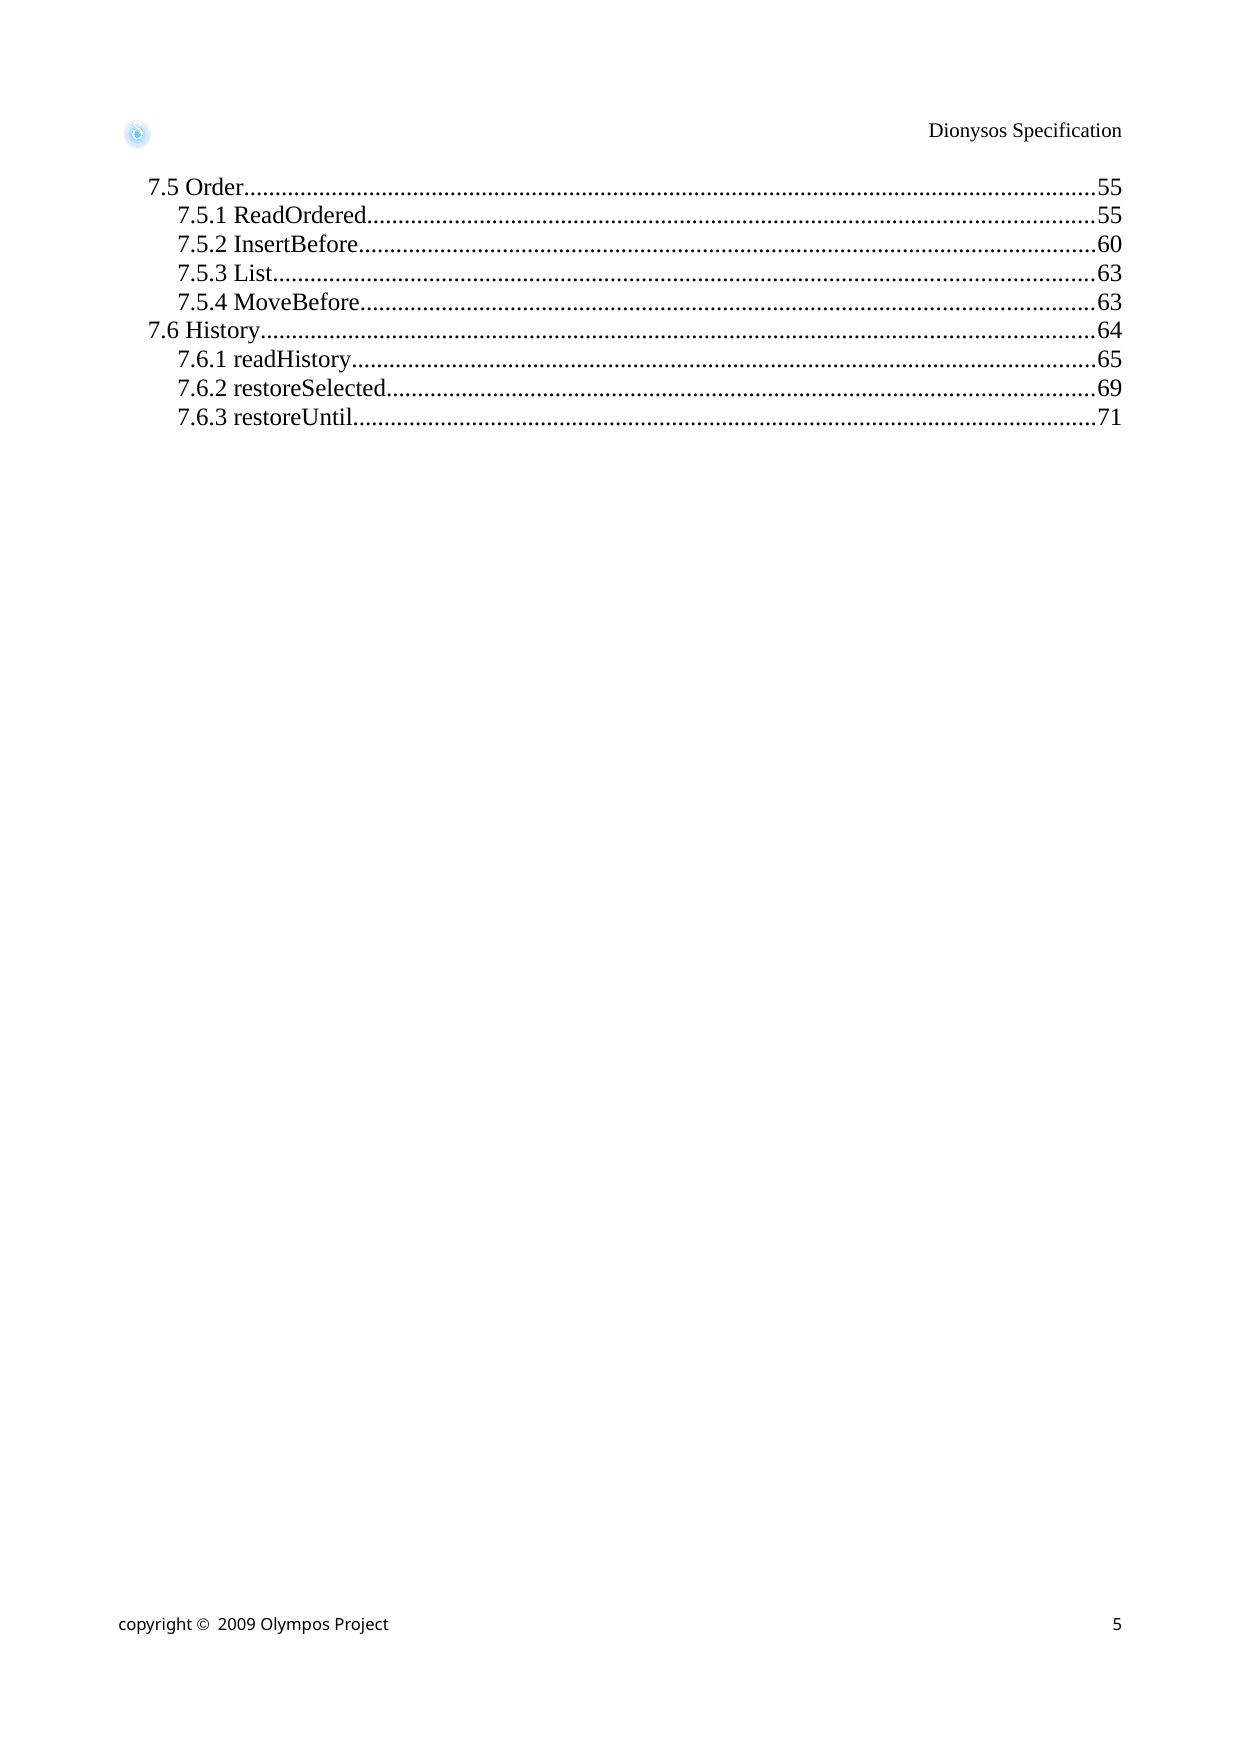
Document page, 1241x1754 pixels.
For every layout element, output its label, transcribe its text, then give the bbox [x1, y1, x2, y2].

text 7.6.2 restoreSelected 69 [177, 373, 1122, 402]
text 7.5.4 MoveBefore 63 [177, 287, 1122, 315]
text 7.6.3 restoreUntil 71 [177, 402, 1122, 430]
text 7.5.1 ReadOrdered 55 [177, 200, 1122, 229]
picture [122, 118, 154, 149]
text 7.5 Order 55 [148, 172, 1122, 200]
text 7.5.3 List 63 [177, 258, 1122, 287]
text 7.6.1 readHistory 65 [177, 344, 1122, 373]
text 7.6 History 64 [148, 315, 1122, 344]
text 7.5.2 InsertBefore 60 [177, 229, 1122, 258]
